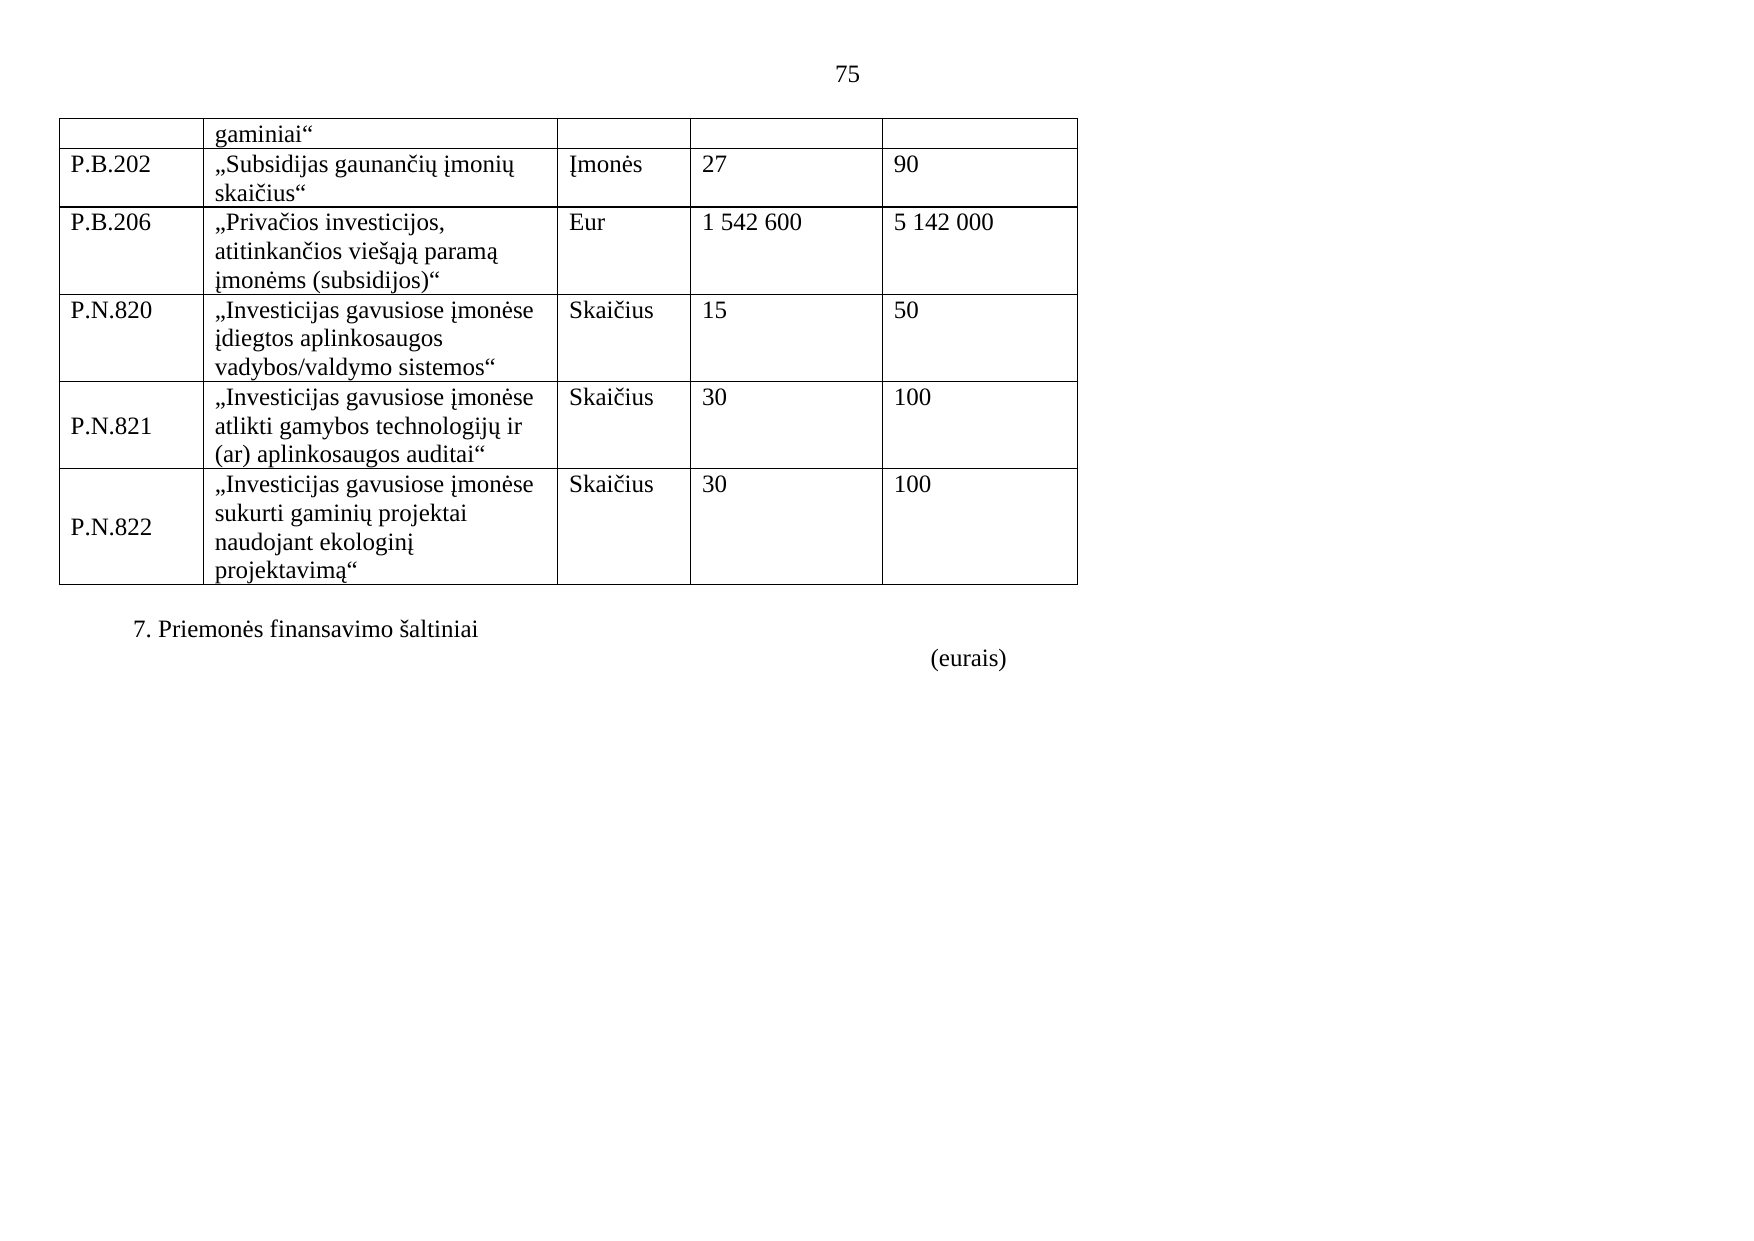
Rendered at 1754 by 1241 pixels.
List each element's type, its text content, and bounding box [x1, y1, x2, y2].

table_cell 100 [883, 382, 1077, 468]
table_cell [60, 119, 203, 148]
table_cell P.B.202 [60, 149, 203, 206]
table_cell 15 [691, 295, 882, 381]
table_cell „Investicijas gavusiose įmonėse įdiegtos aplinkosaugos vadybos/valdymo sistemos“ [204, 295, 557, 381]
table_cell 30 [691, 382, 882, 468]
table_cell „Investicijas gavusiose įmonėse sukurti gaminių projektai naudojant ekologinį projektavimą“ [204, 469, 557, 584]
table_cell P.N.822 [60, 469, 203, 584]
table_cell „Investicijas gavusiose įmonėse atlikti gamybos technologijų ir (ar) aplinkosaugos auditai“ [204, 382, 557, 468]
table_cell Įmonės [558, 149, 690, 206]
table_cell P.N.820 [60, 295, 203, 381]
table_cell 1 542 600 [691, 208, 882, 294]
table_cell Skaičius [558, 382, 690, 468]
table_cell 50 [883, 295, 1077, 381]
table_cell Skaičius [558, 469, 690, 584]
table_cell 30 [691, 469, 882, 584]
text 7. Priemonės finansavimo šaltiniai [133, 614, 1636, 643]
table_cell [691, 119, 882, 148]
table_cell 90 [883, 149, 1077, 206]
table_cell 5 142 000 [883, 208, 1077, 294]
table_cell 27 [691, 149, 882, 206]
table_cell [558, 119, 690, 148]
table_cell gaminiai“ [204, 119, 557, 148]
table_cell „Subsidijas gaunančių įmonių skaičius“ [204, 149, 557, 206]
table_cell Skaičius [558, 295, 690, 381]
table_cell Eur [558, 208, 690, 294]
table_cell P.N.821 [60, 382, 203, 468]
text (eurais) [59, 643, 1358, 672]
table_cell [883, 119, 1077, 148]
table_cell P.B.206 [60, 208, 203, 294]
table_cell „Privačios investicijos, atitinkančios viešąją paramą įmonėms (subsidijos)“ [204, 208, 557, 294]
table_cell 100 [883, 469, 1077, 584]
